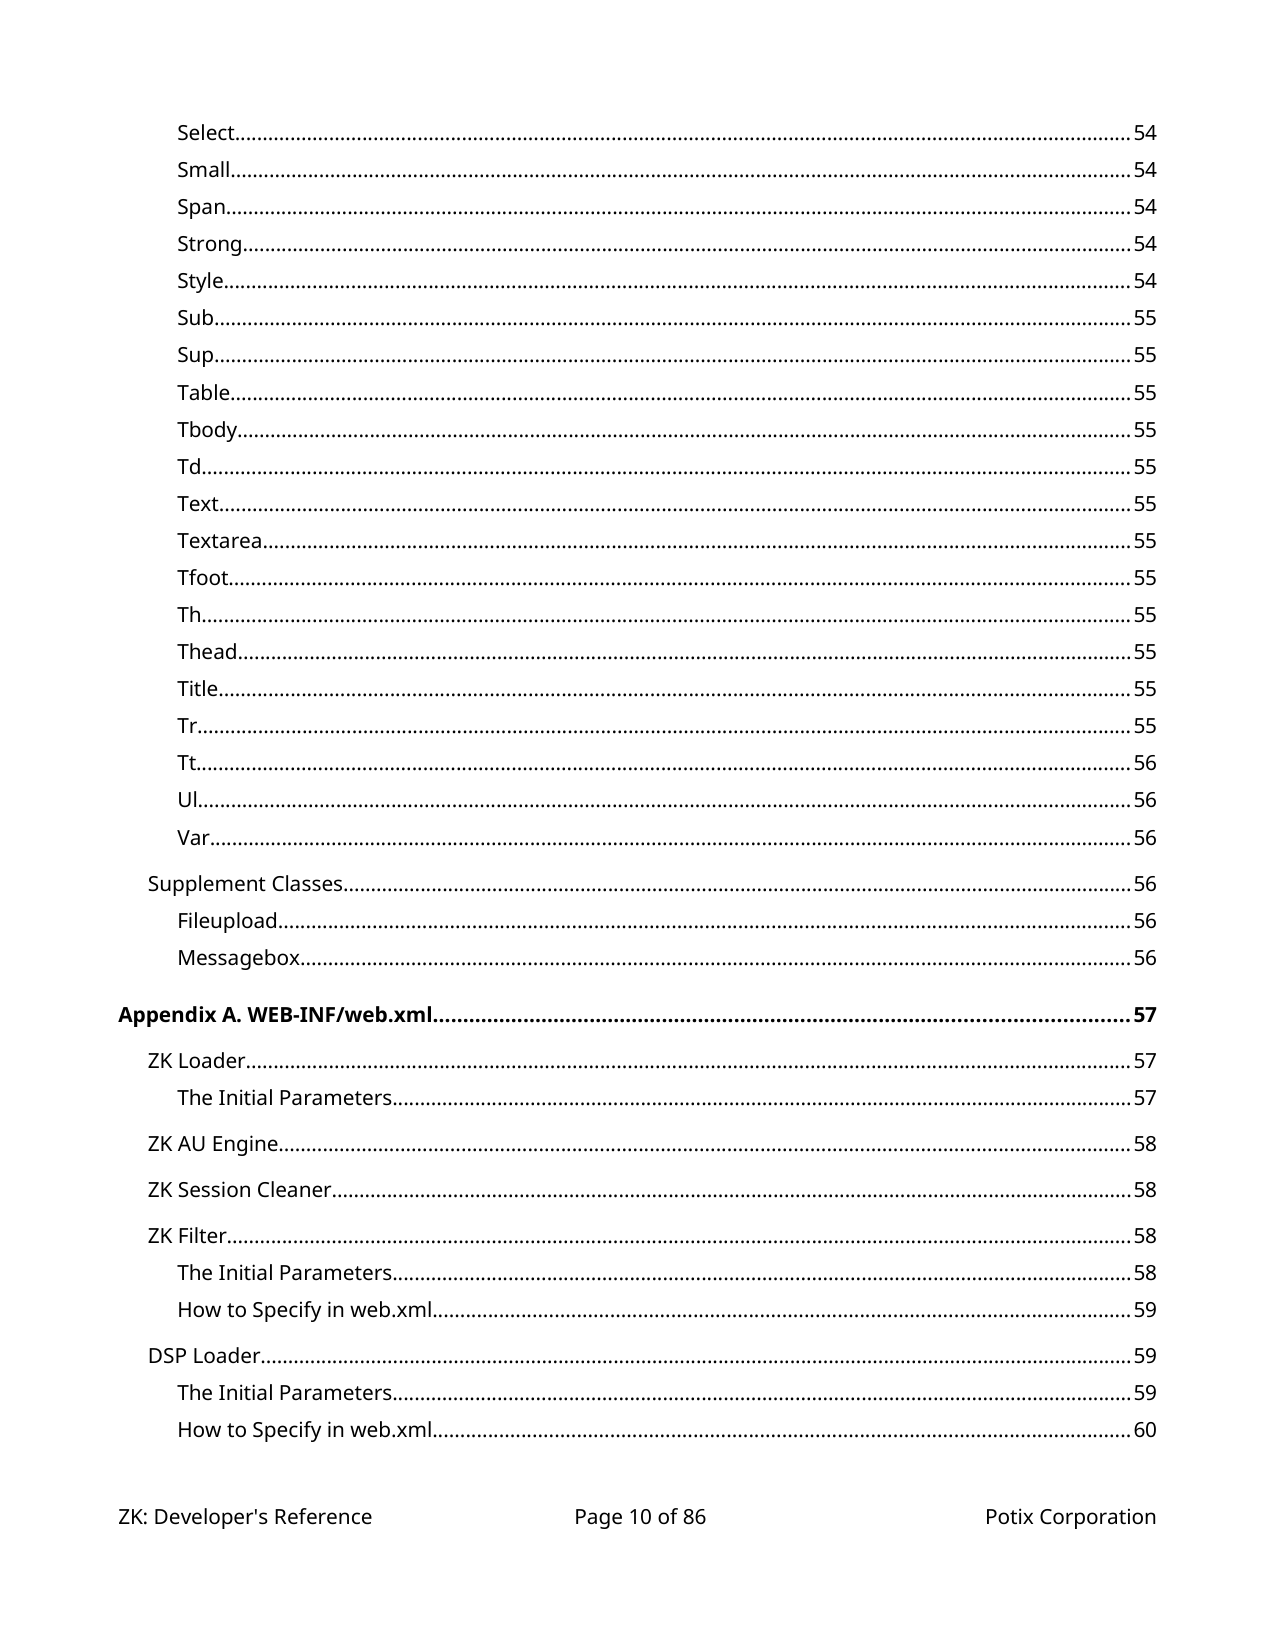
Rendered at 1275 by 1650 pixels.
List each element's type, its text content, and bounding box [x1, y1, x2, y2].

text Ul 56 [177, 786, 1157, 814]
text Sup 55 [177, 341, 1157, 369]
text Messagebox 56 [177, 943, 1157, 971]
text Style 54 [177, 266, 1157, 295]
text Span 54 [177, 192, 1157, 221]
text ZK AU Engine 58 [148, 1129, 1157, 1158]
text Strong 54 [177, 229, 1157, 258]
text ZK Filter 58 [148, 1221, 1157, 1249]
text The Initial Parameters 58 [177, 1258, 1157, 1287]
text DSP Loader 59 [148, 1341, 1157, 1370]
text Appendix A. WEB-INF/web.xml 57 [118, 1001, 1157, 1029]
text ZK Session Cleaner 58 [148, 1175, 1157, 1204]
text Table 55 [177, 378, 1157, 406]
text The Initial Parameters 59 [177, 1378, 1157, 1407]
text Select 54 [177, 118, 1157, 146]
text Tfoot 55 [177, 563, 1157, 591]
text Var 56 [177, 823, 1157, 851]
text Title 55 [177, 674, 1157, 703]
text How to Specify in web.xml 60 [177, 1416, 1157, 1444]
text Textarea 55 [177, 526, 1157, 554]
text The Initial Parameters 57 [177, 1083, 1157, 1112]
text Tt 56 [177, 748, 1157, 777]
text Small 54 [177, 155, 1157, 183]
text Tbody 55 [177, 415, 1157, 443]
text Th 55 [177, 600, 1157, 628]
text Text 55 [177, 489, 1157, 517]
text Fileupload 56 [177, 906, 1157, 934]
text Tr 55 [177, 711, 1157, 740]
text Td 55 [177, 452, 1157, 480]
text Sub 55 [177, 303, 1157, 332]
text Thead 55 [177, 637, 1157, 666]
text Supplement Classes 56 [148, 869, 1157, 897]
text ZK Loader 57 [148, 1046, 1157, 1075]
text How to Specify in web.xml 59 [177, 1296, 1157, 1324]
